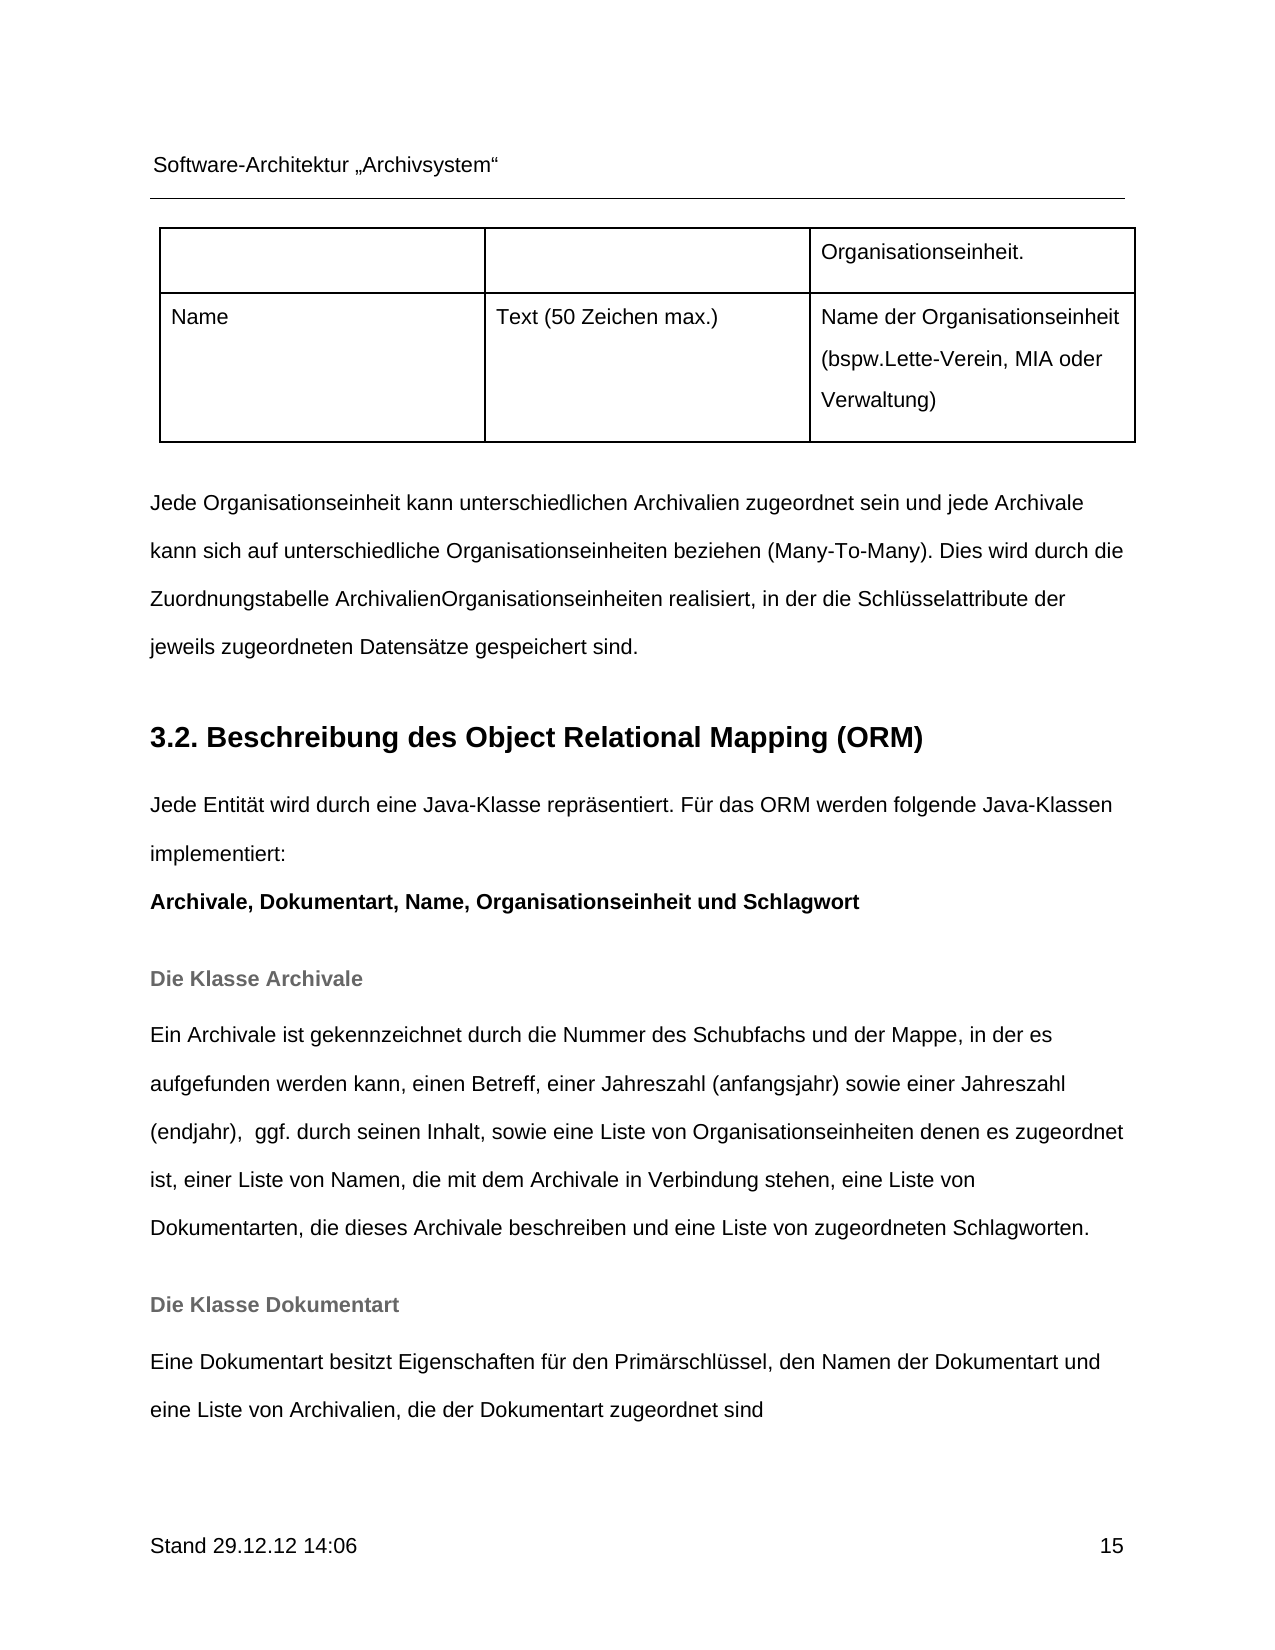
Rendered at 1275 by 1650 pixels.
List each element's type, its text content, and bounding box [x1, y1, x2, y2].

text Ein Archivale ist gekennzeichnet durch die Nummer des Schubfachs und der Mappe, in der es aufgefunden werden kann, einen Betreff, einer Jahreszahl (anfangsjahr) sowie einer Jahreszahl (endjahr), ggf. durch seinen Inhalt, sowie eine Liste von Organisationseinheiten denen es zugeordnet ist, einer Liste von Namen, die mit dem Archivale in Verbindung stehen, eine Liste von Dokumentarten, die dieses Archivale beschreiben und eine Liste von zugeordneten Schlagworten. [150, 1023, 1125, 1258]
table_cell Name der Organisationseinheit (bspw.Lette-Verein, MIA oder Verwaltung) [811, 294, 1134, 441]
text Archivale, Dokumentart, Name, Organisationseinheit und Schlagwort [150, 889, 1125, 931]
table_cell [161, 229, 484, 292]
table_cell Text (50 Zeichen max.) [486, 294, 809, 441]
table_cell [486, 229, 809, 292]
text Jede Entität wird durch eine Java-Klasse repräsentiert. Für das ORM werden folgende Java-Klassen implementiert: [150, 793, 1125, 883]
table_cell Name [161, 294, 484, 441]
text Jede Organisationseinheit kann unterschiedlichen Archivalien zugeordnet sein und jede Archivale kann sich auf unterschiedliche Organisationseinheiten beziehen (Many-To-Many). Dies wird durch die Zuordnungstabelle ArchivalienOrganisationseinheiten realisiert, in der die Schlüsselattribute der jeweils zugeordneten Datensätze gespeichert sind. [150, 491, 1125, 677]
text Eine Dokumentart besitzt Eigenschaften für den Primärschlüssel, den Namen der Dokumentart und eine Liste von Archivalien, die der Dokumentart zugeordnet sind [150, 1349, 1125, 1439]
subtitle Die Klasse Dokumentart [150, 1293, 1125, 1335]
table_cell Organisationseinheit. [811, 229, 1134, 292]
subtitle Die Klasse Archivale [150, 967, 1125, 1009]
subtitle 3.2. Beschreibung des Object Relational Mapping (ORM) [150, 721, 1125, 777]
